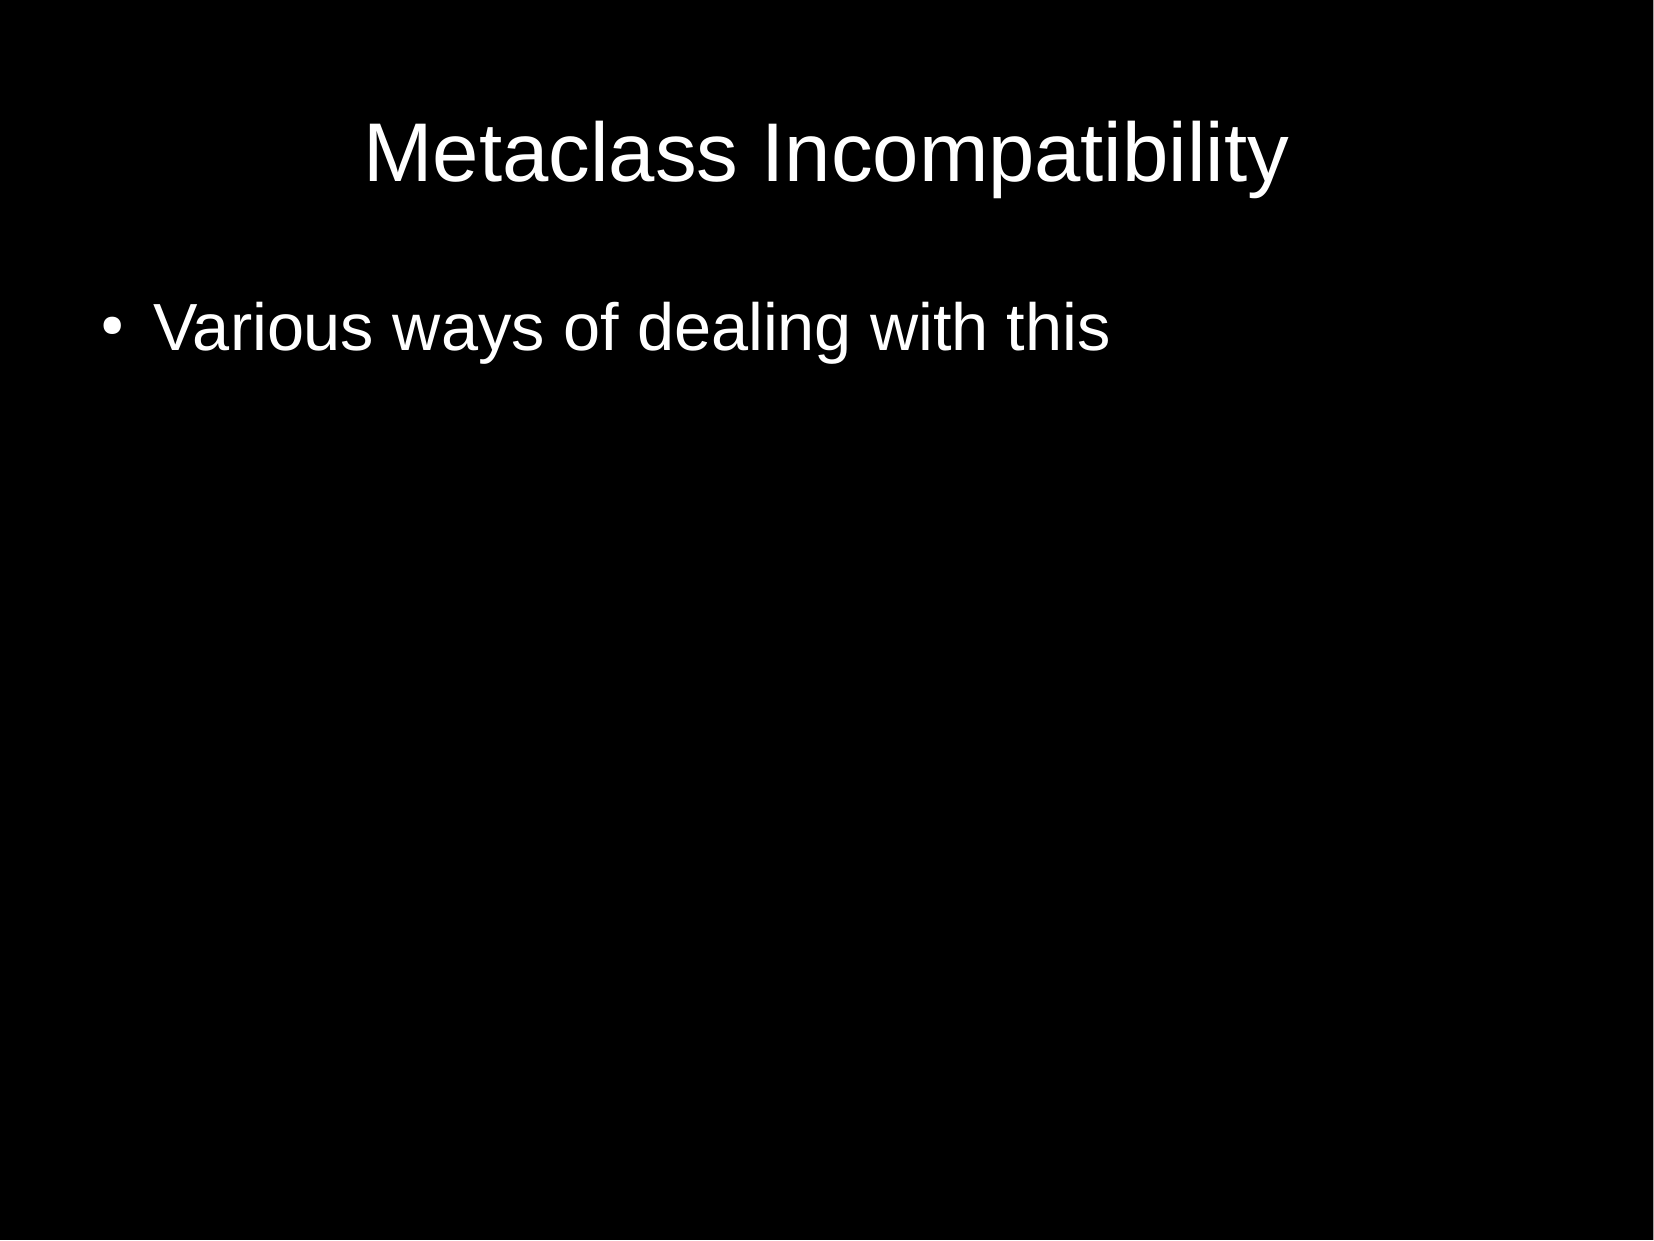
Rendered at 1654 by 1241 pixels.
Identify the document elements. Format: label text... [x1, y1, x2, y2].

title Metaclass Incompatibility [82, 49, 1571, 257]
list Various ways of dealing with this [82, 290, 1538, 1010]
